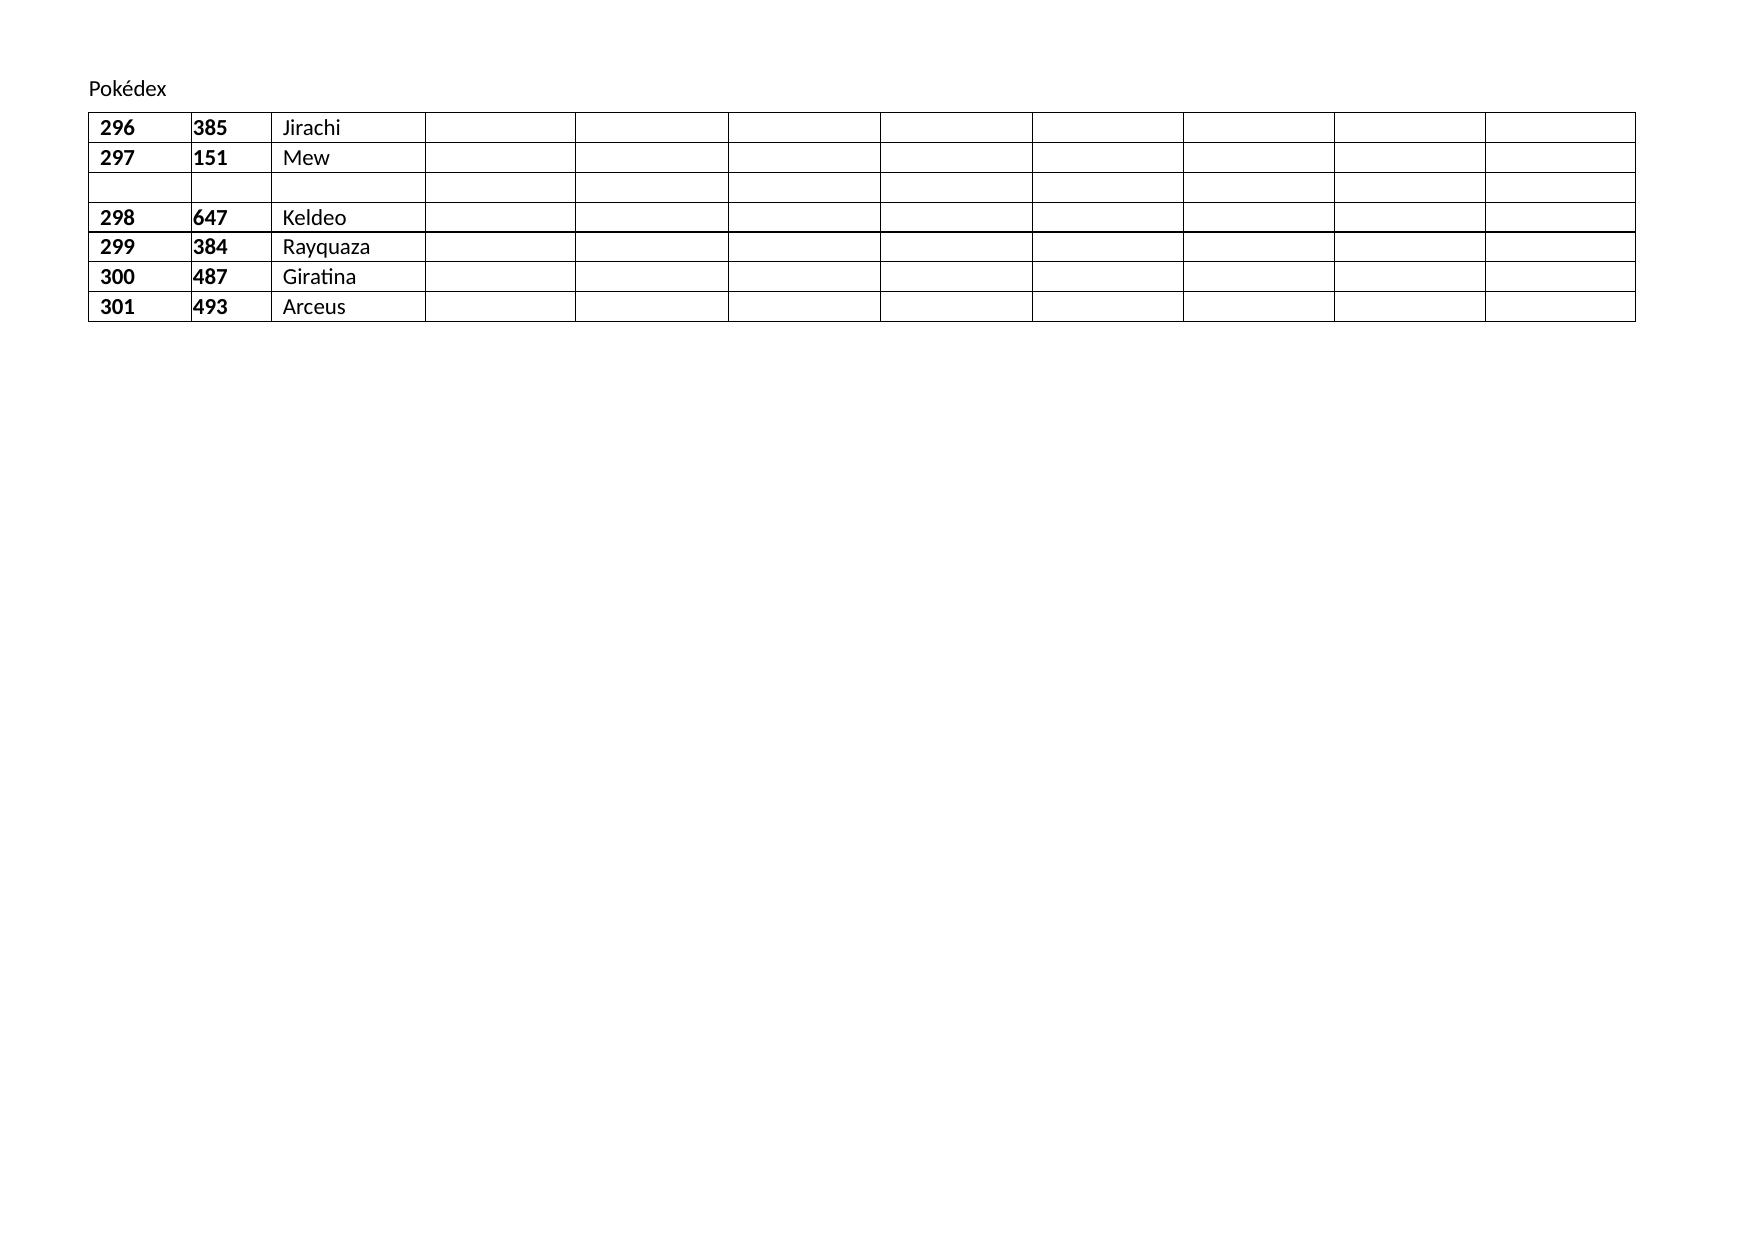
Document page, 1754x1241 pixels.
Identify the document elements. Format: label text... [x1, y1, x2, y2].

table_cell [1033, 143, 1183, 172]
table_cell [426, 113, 575, 142]
table_cell [426, 143, 575, 172]
table_cell Jirachi [272, 113, 425, 142]
table_cell [1486, 113, 1635, 142]
table_cell [729, 292, 880, 321]
table_cell [1184, 143, 1334, 172]
table_cell [729, 262, 880, 291]
table_cell 300 [89, 262, 191, 291]
table_cell 647 [192, 203, 271, 231]
table_cell [729, 173, 880, 202]
table_cell Giratina [272, 262, 425, 291]
table_cell [881, 262, 1032, 291]
table_cell [1033, 262, 1183, 291]
table_cell [1486, 262, 1635, 291]
table_cell [576, 173, 728, 202]
table_cell [881, 113, 1032, 142]
table_cell [1184, 173, 1334, 202]
table_cell [1184, 262, 1334, 291]
table_cell [1033, 203, 1183, 231]
table_cell [881, 203, 1032, 231]
table_cell [192, 173, 271, 202]
table_cell [576, 203, 728, 231]
table_cell [881, 292, 1032, 321]
table_cell [729, 143, 880, 172]
table_cell [576, 292, 728, 321]
table_cell 298 [89, 203, 191, 231]
table_cell [1486, 233, 1635, 261]
table_cell [881, 233, 1032, 261]
table_cell [1486, 203, 1635, 231]
table_cell [729, 203, 880, 231]
table_cell [1033, 173, 1183, 202]
table_cell [1486, 173, 1635, 202]
table_cell [272, 173, 425, 202]
table_cell [426, 233, 575, 261]
table_cell [1335, 203, 1485, 231]
table_cell 385 [192, 113, 271, 142]
table_cell 301 [89, 292, 191, 321]
table_cell [89, 173, 191, 202]
table_cell [1184, 233, 1334, 261]
table_cell [881, 143, 1032, 172]
table_cell [1335, 233, 1485, 261]
table_cell [1184, 292, 1334, 321]
table_cell [1335, 113, 1485, 142]
table_cell [1486, 292, 1635, 321]
table_cell [881, 173, 1032, 202]
table_cell [426, 173, 575, 202]
table_cell [426, 292, 575, 321]
table_cell [1335, 262, 1485, 291]
table_cell [426, 203, 575, 231]
table_cell 299 [89, 233, 191, 261]
table_cell Mew [272, 143, 425, 172]
table_cell 296 [89, 113, 191, 142]
table_cell [1335, 143, 1485, 172]
table_cell [1184, 113, 1334, 142]
table_cell Arceus [272, 292, 425, 321]
table_cell [1335, 292, 1485, 321]
table_cell [576, 262, 728, 291]
table_cell 151 [192, 143, 271, 172]
table_cell [576, 233, 728, 261]
table_cell [1486, 143, 1635, 172]
table_cell [426, 262, 575, 291]
table_cell 487 [192, 262, 271, 291]
table_cell 493 [192, 292, 271, 321]
table_cell 297 [89, 143, 191, 172]
table_cell [576, 143, 728, 172]
table_cell [1033, 292, 1183, 321]
table_cell [729, 113, 880, 142]
table_cell [1335, 173, 1485, 202]
table_cell [729, 233, 880, 261]
table_cell [1033, 233, 1183, 261]
table_cell Keldeo [272, 203, 425, 231]
table_cell [1033, 113, 1183, 142]
table_cell [576, 113, 728, 142]
table_cell Rayquaza [272, 233, 425, 261]
table_cell [1184, 203, 1334, 231]
table_cell 384 [192, 233, 271, 261]
